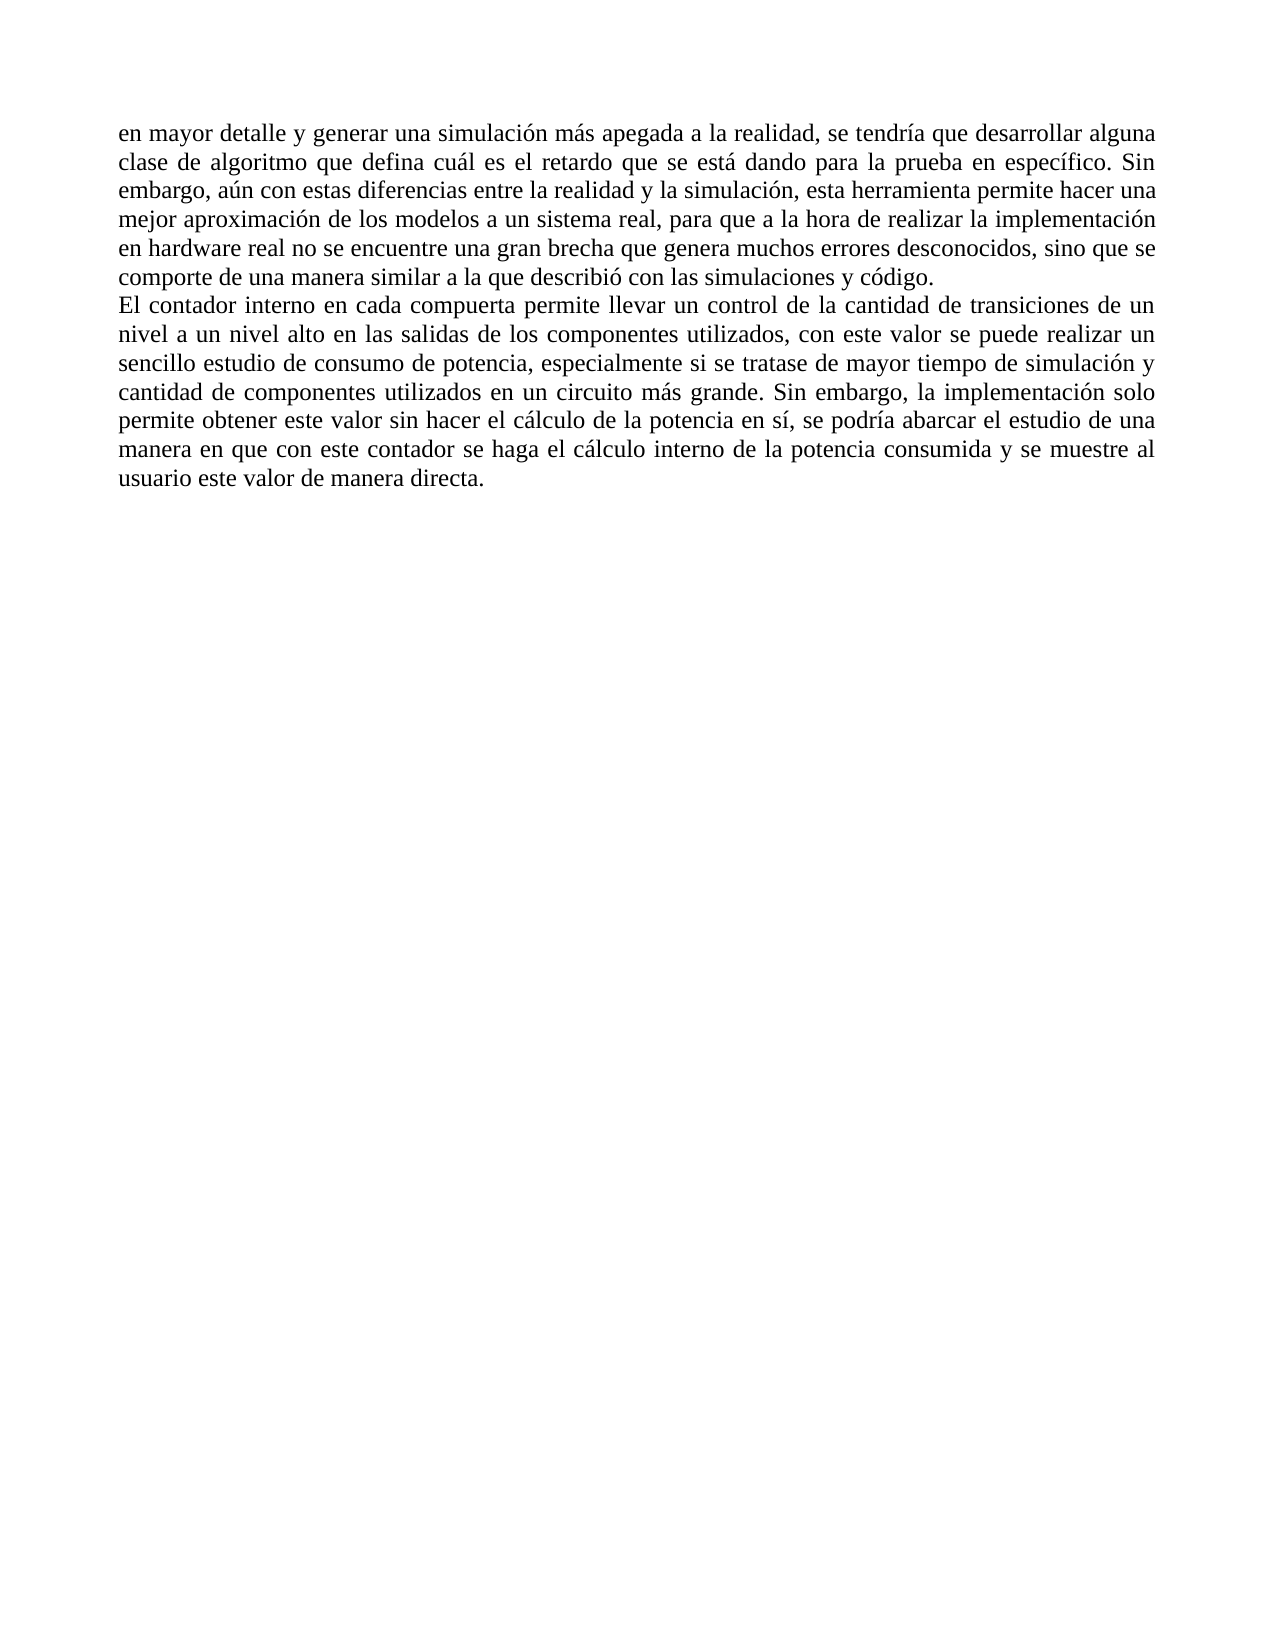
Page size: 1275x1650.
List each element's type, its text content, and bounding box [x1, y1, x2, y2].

text El contador interno en cada compuerta permite llevar un control de la cantidad de transiciones de un nivel a un nivel alto en las salidas de los componentes utilizados, con este valor se puede realizar un sencillo estudio de consumo de potencia, especialmente si se tratase de mayor tiempo de simulación y cantidad de componentes utilizados en un circuito más grande. Sin embargo, la implementación solo permite obtener este valor sin hacer el cálculo de la potencia en sí, se podría abarcar el estudio de una manera en que con este contador se haga el cálculo interno de la potencia consumida y se muestre al usuario este valor de manera directa. [118, 291, 1157, 492]
text en mayor detalle y generar una simulación más apegada a la realidad, se tendría que desarrollar alguna clase de algoritmo que defina cuál es el retardo que se está dando para la prueba en específico. Sin embargo, aún con estas diferencias entre la realidad y la simulación, esta herramienta permite hacer una mejor aproximación de los modelos a un sistema real, para que a la hora de realizar la implementación en hardware real no se encuentre una gran brecha que genera muchos errores desconocidos, sino que se comporte de una manera similar a la que describió con las simulaciones y código. [118, 118, 1157, 291]
